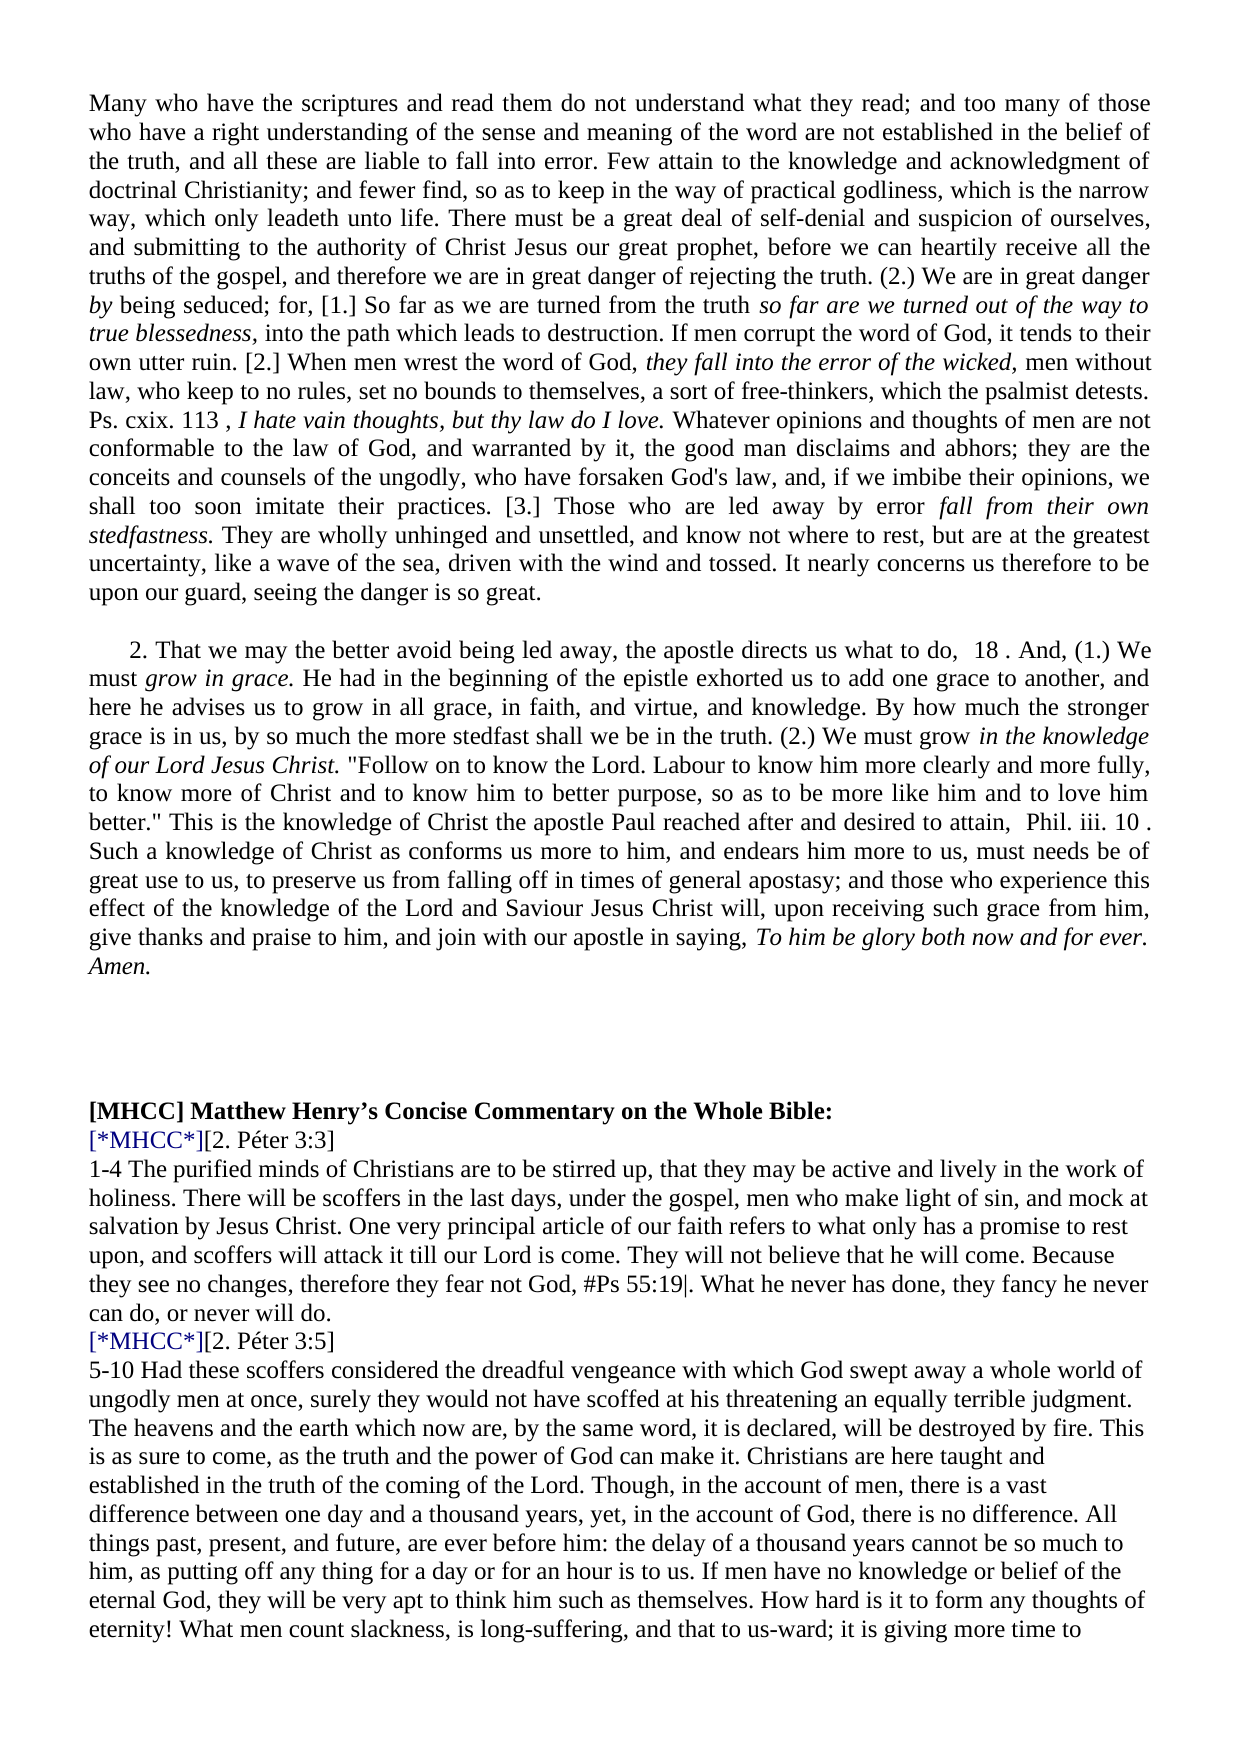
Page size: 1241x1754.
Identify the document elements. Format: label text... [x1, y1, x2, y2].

text [*MHCC*][2. Péter 3:3] 1-4 The purified minds of Christians are to be stirred up, that they may be active and lively in the work of holiness. There will be scoffers in the last days, under the gospel, men who make light of sin, and mock at salvation by Jesus Christ. One very principal article of our faith refers to what only has a promise to rest upon, and scoffers will attack it till our Lord is come. They will not believe that he will come. Because they see no changes, therefore they fear not God, #Ps 55:19|. What he never has done, they fancy he never can do, or never will do. [88, 1125, 1152, 1326]
text [*MHCC*][2. Péter 3:5] 5-10 Had these scoffers considered the dreadful vengeance with which God swept away a whole world of ungodly men at once, surely they would not have scoffed at his threatening an equally terrible judgment. The heavens and the earth which now are, by the same word, it is declared, will be destroyed by fire. This is as sure to come, as the truth and the power of God can make it. Christians are here taught and established in the truth of the coming of the Lord. Though, in the account of men, there is a vast difference between one day and a thousand years, yet, in the account of God, there is no difference. All things past, present, and future, are ever before him: the delay of a thousand years cannot be so much to him, as putting off any thing for a day or for an hour is to us. If men have no knowledge or belief of the eternal God, they will be very apt to think him such as themselves. How hard is it to form any thoughts of eternity! What men count slackness, is long-suffering, and that to us-ward; it is giving more time to [88, 1326, 1152, 1643]
text [MHCC] Matthew Henry’s Concise Commentary on the Whole Bible: [88, 1096, 1152, 1125]
text Many who have the scriptures and read them do not understand what they read; and too many of those who have a right understanding of the sense and meaning of the word are not established in the belief of the truth, and all these are liable to fall into error. Few attain to the knowledge and acknowledgment of doctrinal Christianity; and fewer find, so as to keep in the way of practical godliness, which is the narrow way, which only leadeth unto life. There must be a great deal of self-denial and suspicion of ourselves, and submitting to the authority of Christ Jesus our great prophet, before we can heartily receive all the truths of the gospel, and therefore we are in great danger of rejecting the truth. (2.) We are in great danger by being seduced; for, [1.] So far as we are turned from the truth so far are we turned out of the way to true blessedness, into the path which leads to destruction. If men corrupt the word of God, it tends to their own utter ruin. [2.] When men wrest the word of God, they fall into the error of the wicked, men without law, who keep to no rules, set no bounds to themselves, a sort of free-thinkers, which the psalmist detests. Ps. cxix. 113 , I hate vain thoughts, but thy law do I love. Whatever opinions and thoughts of men are not conformable to the law of God, and warranted by it, the good man disclaims and abhors; they are the conceits and counsels of the ungodly, who have forsaken God's law, and, if we imbibe their opinions, we shall too soon imitate their practices. [3.] Those who are led away by error fall from their own stedfastness. They are wholly unhinged and unsettled, and know not where to rest, but are at the greatest uncertainty, like a wave of the sea, driven with the wind and tossed. It nearly concerns us therefore to be upon our guard, seeing the danger is so great. 2. That we may the better avoid being led away, the apostle directs us what to do, 18 . And, (1.) We must grow in grace. He had in the beginning of the epistle exhorted us to add one grace to another, and here he advises us to grow in all grace, in faith, and virtue, and knowledge. By how much the stronger grace is in us, by so much the more stedfast shall we be in the truth. (2.) We must grow in the knowledge of our Lord Jesus Christ. "Follow on to know the Lord. Labour to know him more clearly and more fully, to know more of Christ and to know him to better purpose, so as to be more like him and to love him better." This is the knowledge of Christ the apostle Paul reached after and desired to attain, Phil. iii. 10 . Such a knowledge of Christ as conforms us more to him, and endears him more to us, must needs be of great use to us, to preserve us from falling off in times of general apostasy; and those who experience this effect of the knowledge of the Lord and Saviour Jesus Christ will, upon receiving such grace from him, give thanks and praise to him, and join with our apostle in saying, To him be glory both now and for ever. Amen. [88, 88, 1152, 1037]
